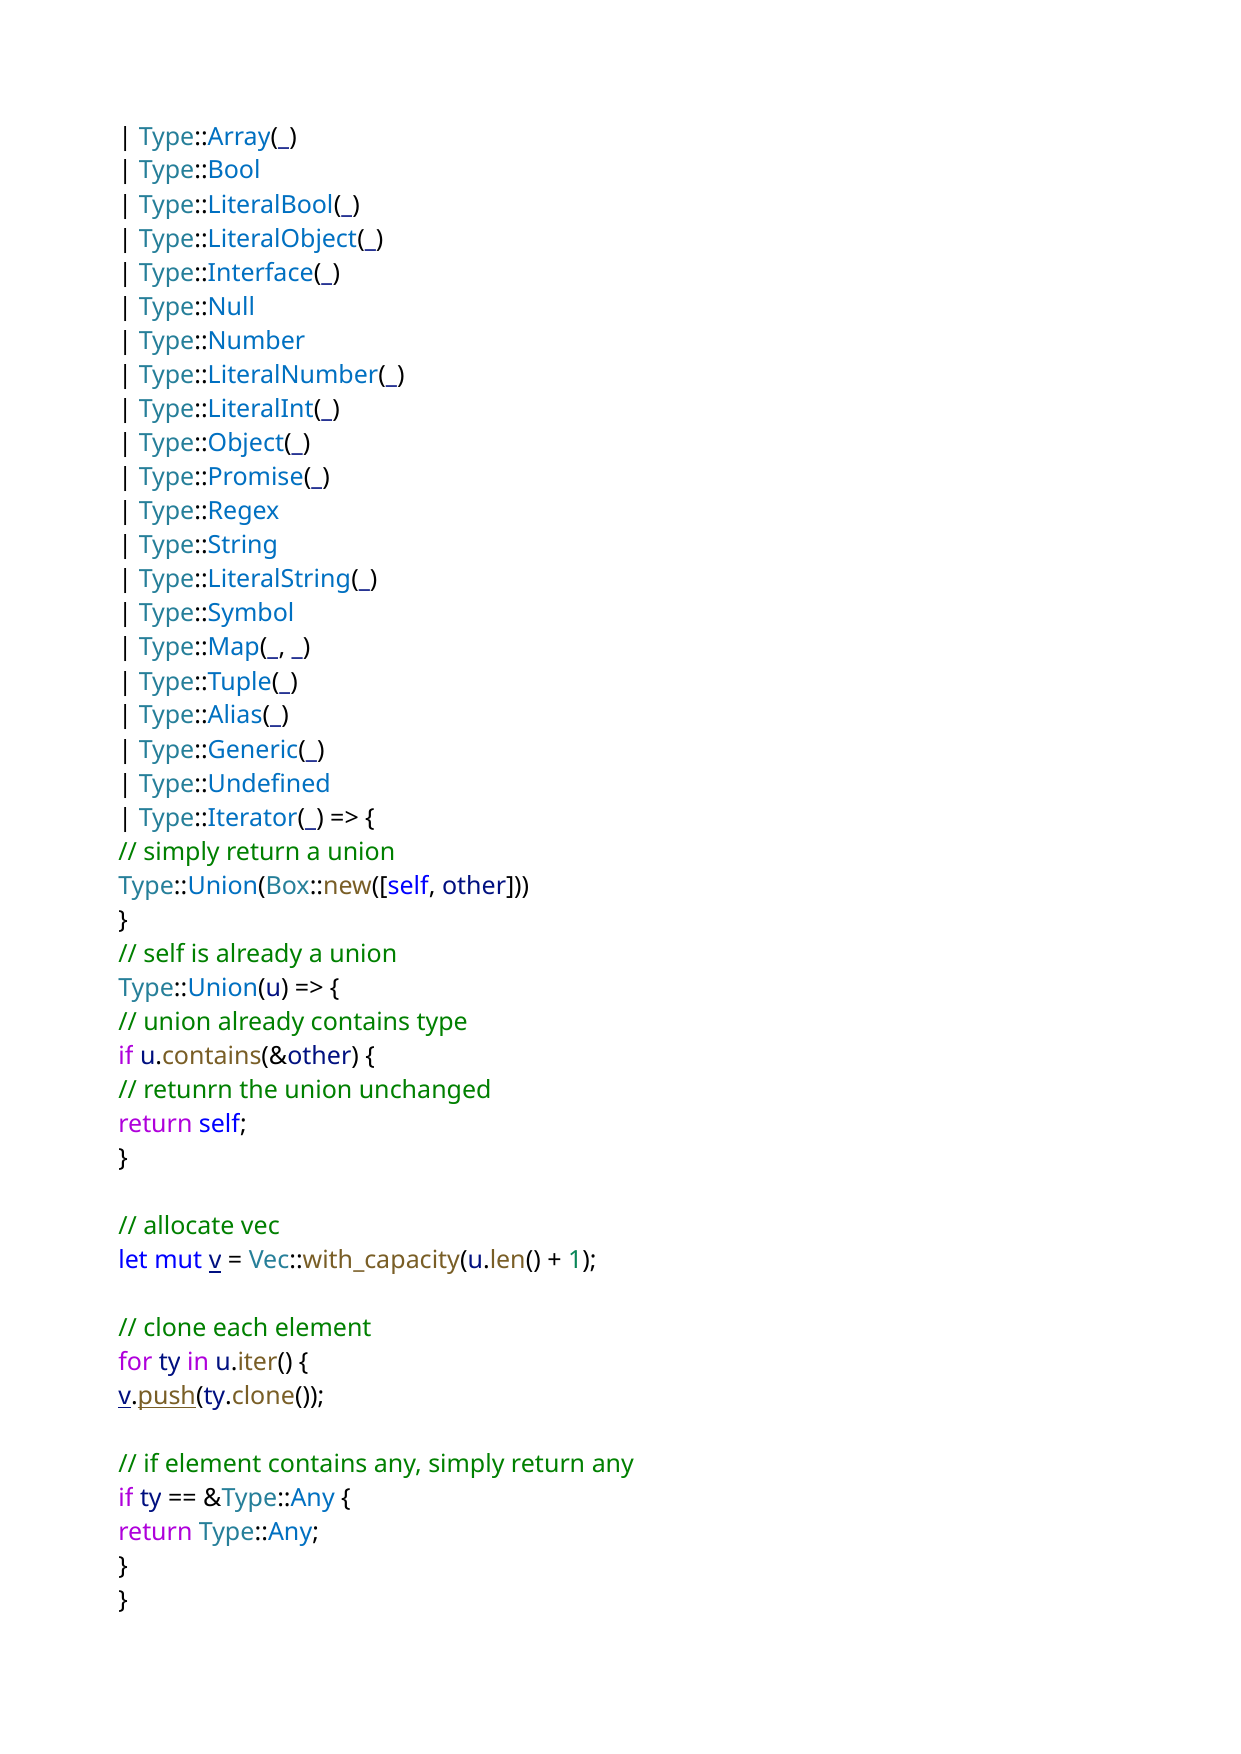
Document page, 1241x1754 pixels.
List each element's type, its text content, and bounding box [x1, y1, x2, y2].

text if ty == &Type::Any { [118, 1480, 1122, 1514]
text Type::Union(u) => { [118, 970, 1122, 1004]
text | Type::Regex [118, 493, 1122, 527]
text | Type::Generic(_) [118, 731, 1122, 765]
text | Type::Tuple(_) [118, 663, 1122, 697]
text for ty in u.iter() { [118, 1344, 1122, 1378]
text | Type::LiteralString(_) [118, 561, 1122, 595]
text // simply return a union [118, 833, 1122, 867]
text | Type::LiteralObject(_) [118, 220, 1122, 254]
text | Type::Object(_) [118, 425, 1122, 459]
text | Type::Symbol [118, 595, 1122, 629]
text | Type::Null [118, 288, 1122, 322]
text // if element contains any, simply return any [118, 1446, 1122, 1480]
text | Type::Bool [118, 152, 1122, 186]
text | Type::Map(_, _) [118, 629, 1122, 663]
text // union already contains type [118, 1004, 1122, 1038]
text | Type::LiteralBool(_) [118, 186, 1122, 220]
text | Type::LiteralInt(_) [118, 391, 1122, 425]
text } [118, 1140, 1122, 1174]
text v.push(ty.clone()); [118, 1378, 1122, 1412]
text } [118, 1582, 1122, 1616]
text return self; [118, 1106, 1122, 1140]
text | Type::Iterator(_) => { [118, 799, 1122, 833]
text if u.contains(&other) { [118, 1038, 1122, 1072]
text // self is already a union [118, 936, 1122, 970]
text | Type::String [118, 527, 1122, 561]
text let mut v = Vec::with_capacity(u.len() + 1); [118, 1242, 1122, 1276]
text Type::Union(Box::new([self, other])) [118, 867, 1122, 902]
text // allocate vec [118, 1208, 1122, 1242]
text | Type::Array(_) [118, 118, 1122, 152]
text | Type::Undefined [118, 765, 1122, 799]
text | Type::Alias(_) [118, 697, 1122, 731]
text | Type::Number [118, 322, 1122, 357]
text | Type::Promise(_) [118, 459, 1122, 493]
text return Type::Any; [118, 1514, 1122, 1548]
text } [118, 902, 1122, 936]
text // retunrn the union unchanged [118, 1072, 1122, 1106]
text | Type::LiteralNumber(_) [118, 357, 1122, 391]
text // clone each element [118, 1310, 1122, 1344]
text } [118, 1548, 1122, 1582]
text | Type::Interface(_) [118, 254, 1122, 288]
